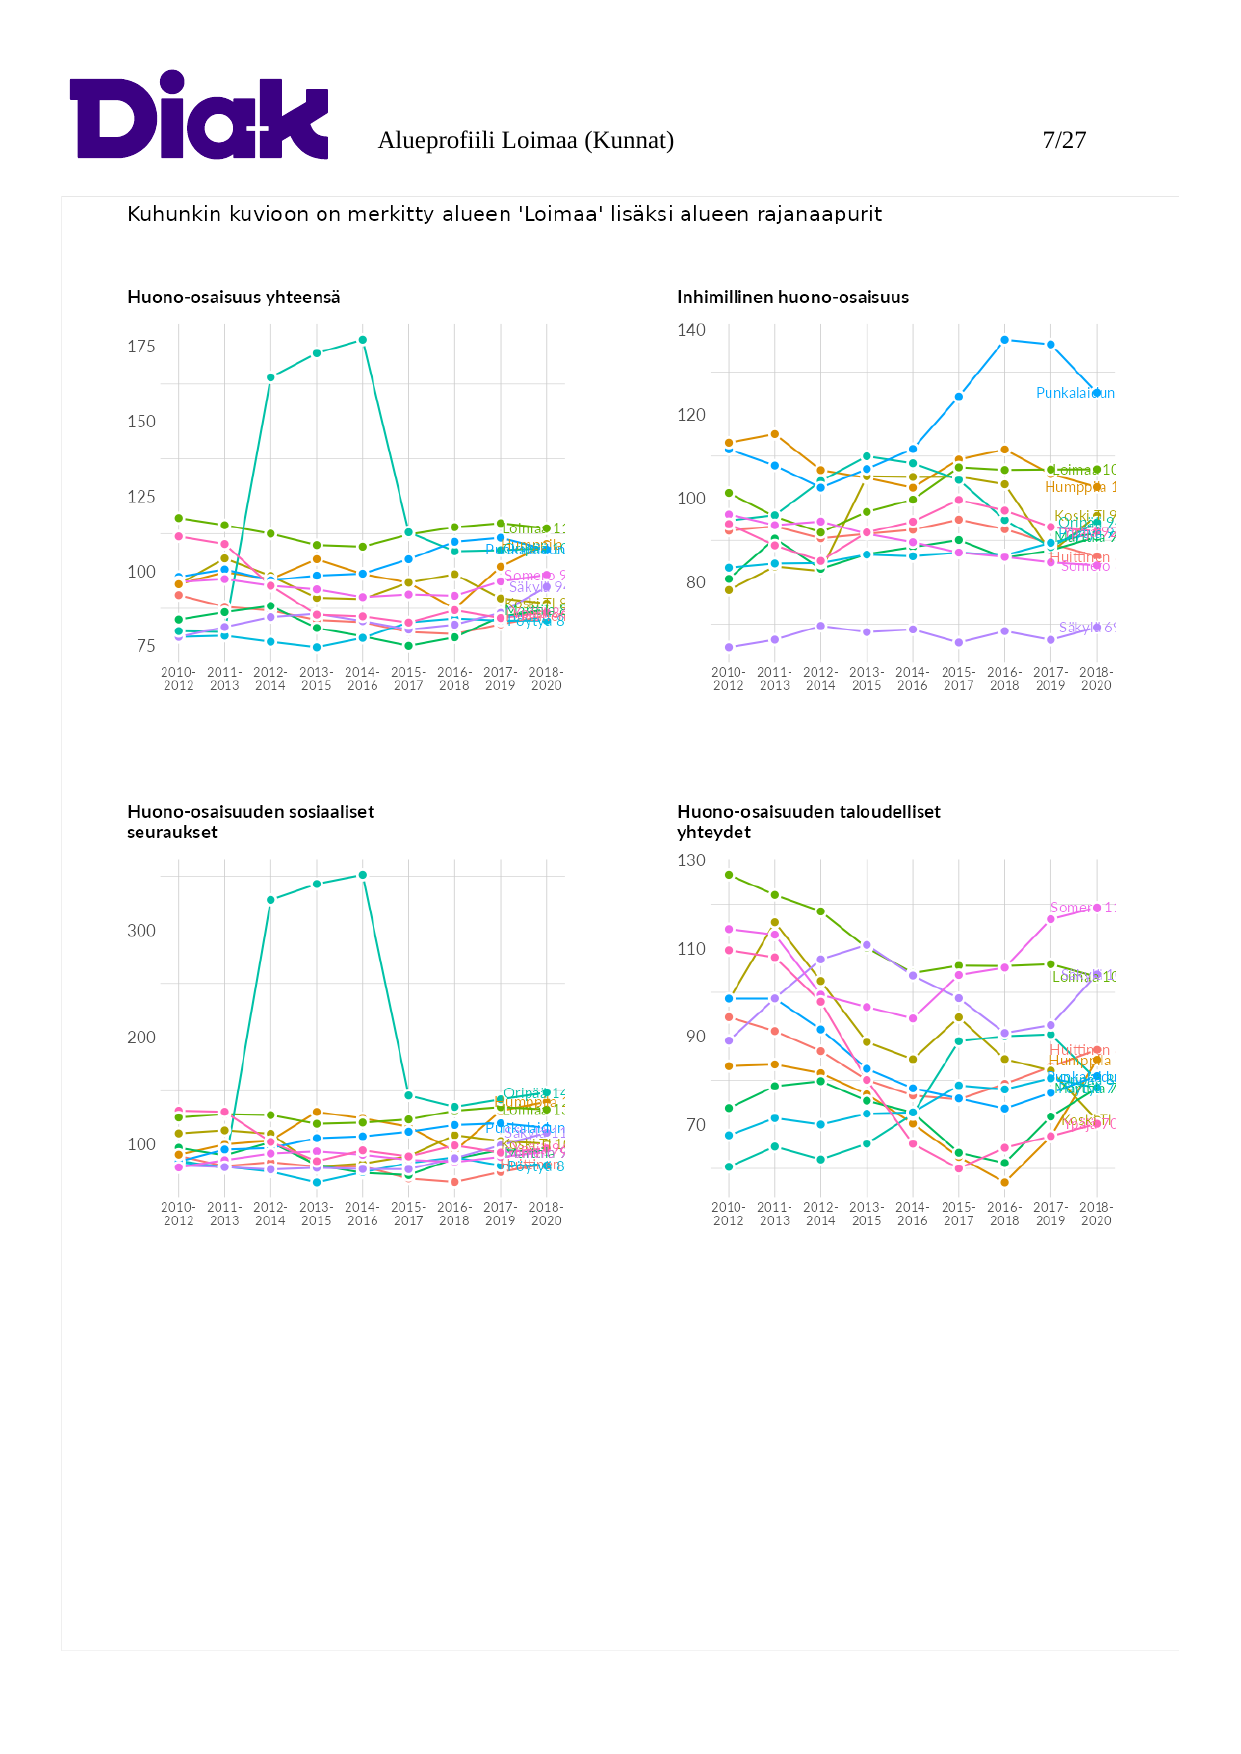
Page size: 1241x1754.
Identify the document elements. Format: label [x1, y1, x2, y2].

picture [61, 196, 1179, 1651]
